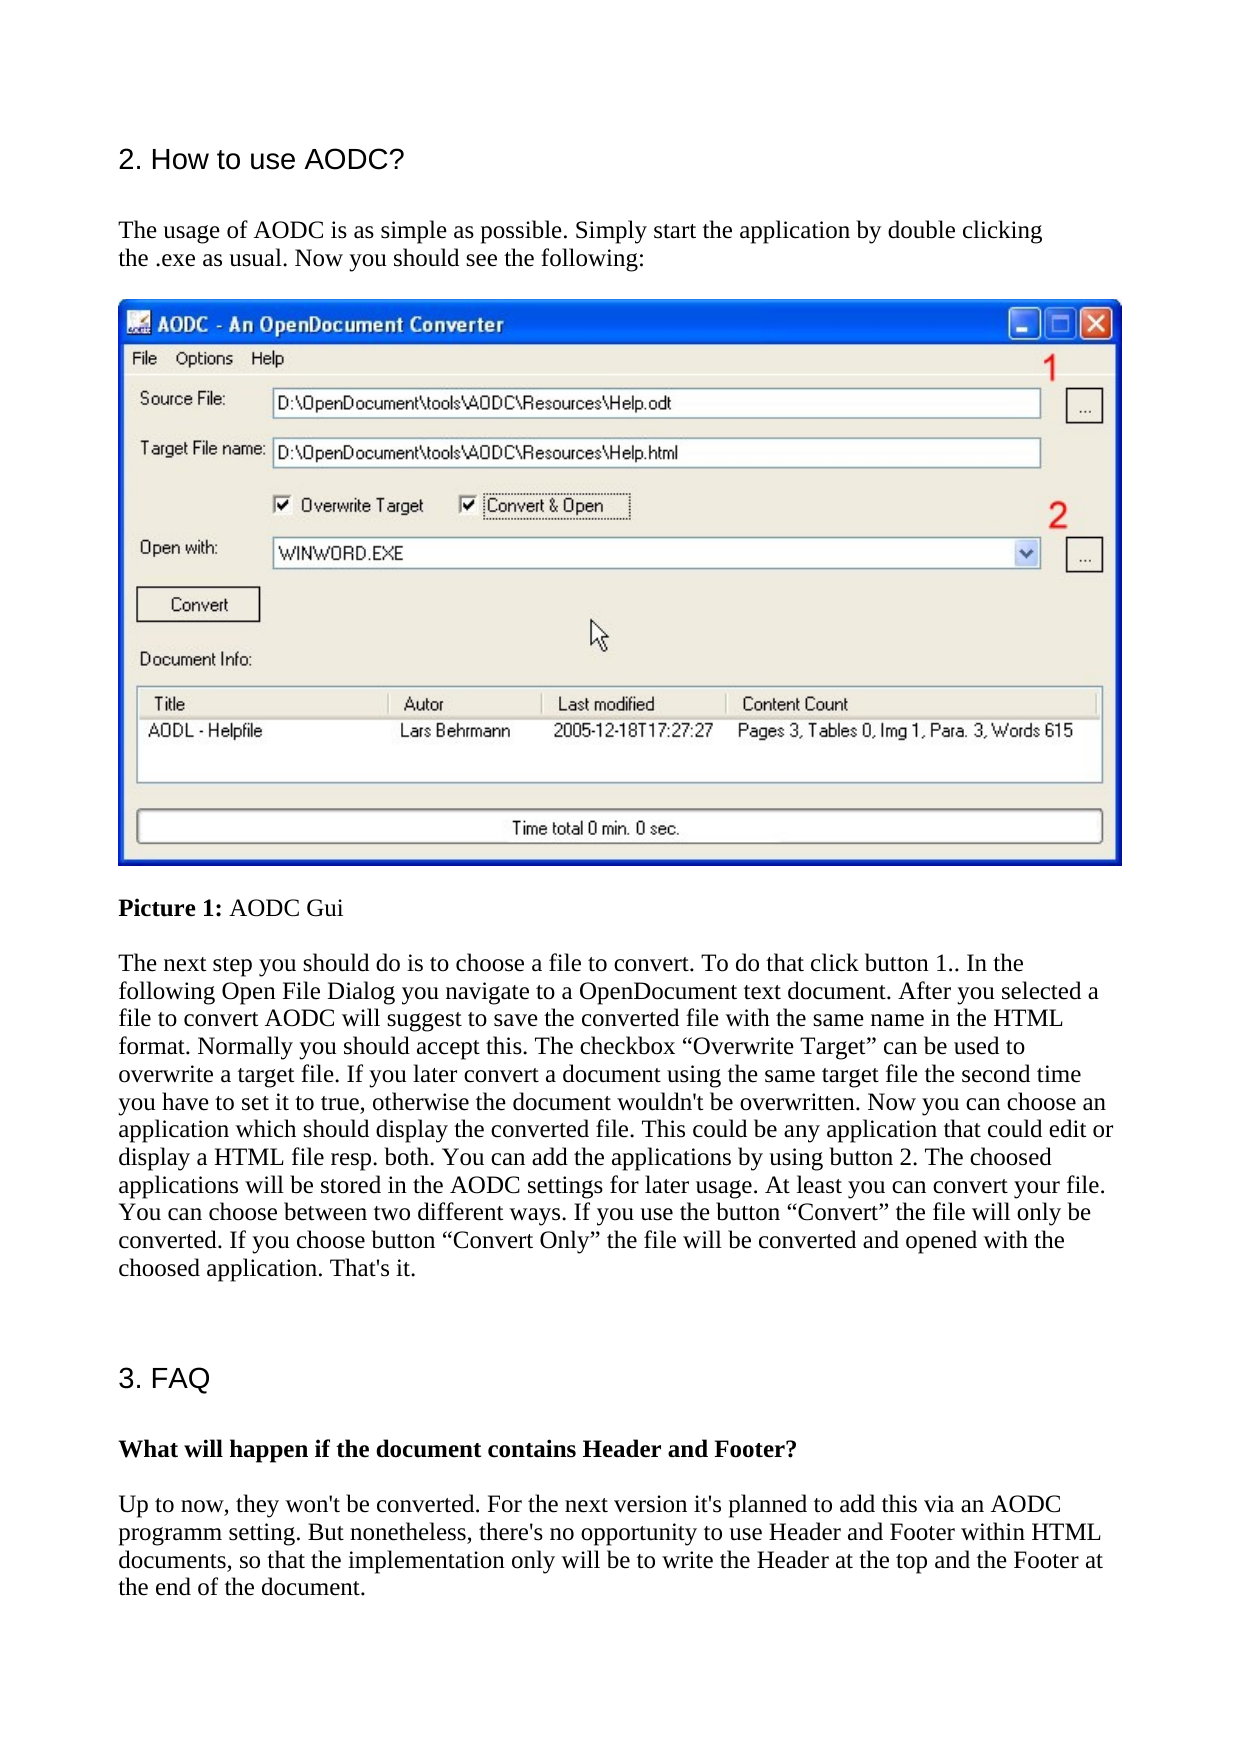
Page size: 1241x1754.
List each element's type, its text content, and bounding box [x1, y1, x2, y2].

subtitle 3. FAQ [118, 1362, 1122, 1395]
text The next step you should do is to choose a file to convert. To do that click button 1.. In the following Open File Dialog you navigate to a OpenDocument text document. After you selected a file to convert AODC will suggest to save the converted file with the same name in the HTML format. Normally you should accept this. The checkbox “Overwrite Target” can be used to overwrite a target file. If you later convert a document using the same target file the second time you have to set it to true, otherwise the document wouldn't be overwritten. Now you can choose an application which should display the converted file. This could be any application that could edit or display a HTML file resp. both. You can add the applications by using button 2. The choosed applications will be stored in the AODC settings for later usage. At least you can convert your file. You can choose between two different ways. If you use the button “Convert” the file will only be converted. If you choose button “Convert Only” the file will be converted and opened with the choosed application. That's it. [118, 949, 1122, 1282]
text Up to now, they won't be converted. For the next version it's planned to add this via an AODC programm setting. But nonetheless, there's no opportunity to use Header and Footer within HTML documents, so that the implementation only will be to write the Header at the top and the Footer at the end of the document. [118, 1490, 1122, 1601]
text The usage of AODC is as simple as possible. Simply start the application by double clicking the .exe as usual. Now you should see the following: [118, 216, 1122, 271]
subtitle 2. How to use AODC? [118, 143, 1122, 176]
picture [118, 299, 1122, 866]
text Picture 1: AODC Gui [118, 894, 1122, 921]
text What will happen if the document contains Header and Footer? [118, 1435, 1122, 1463]
